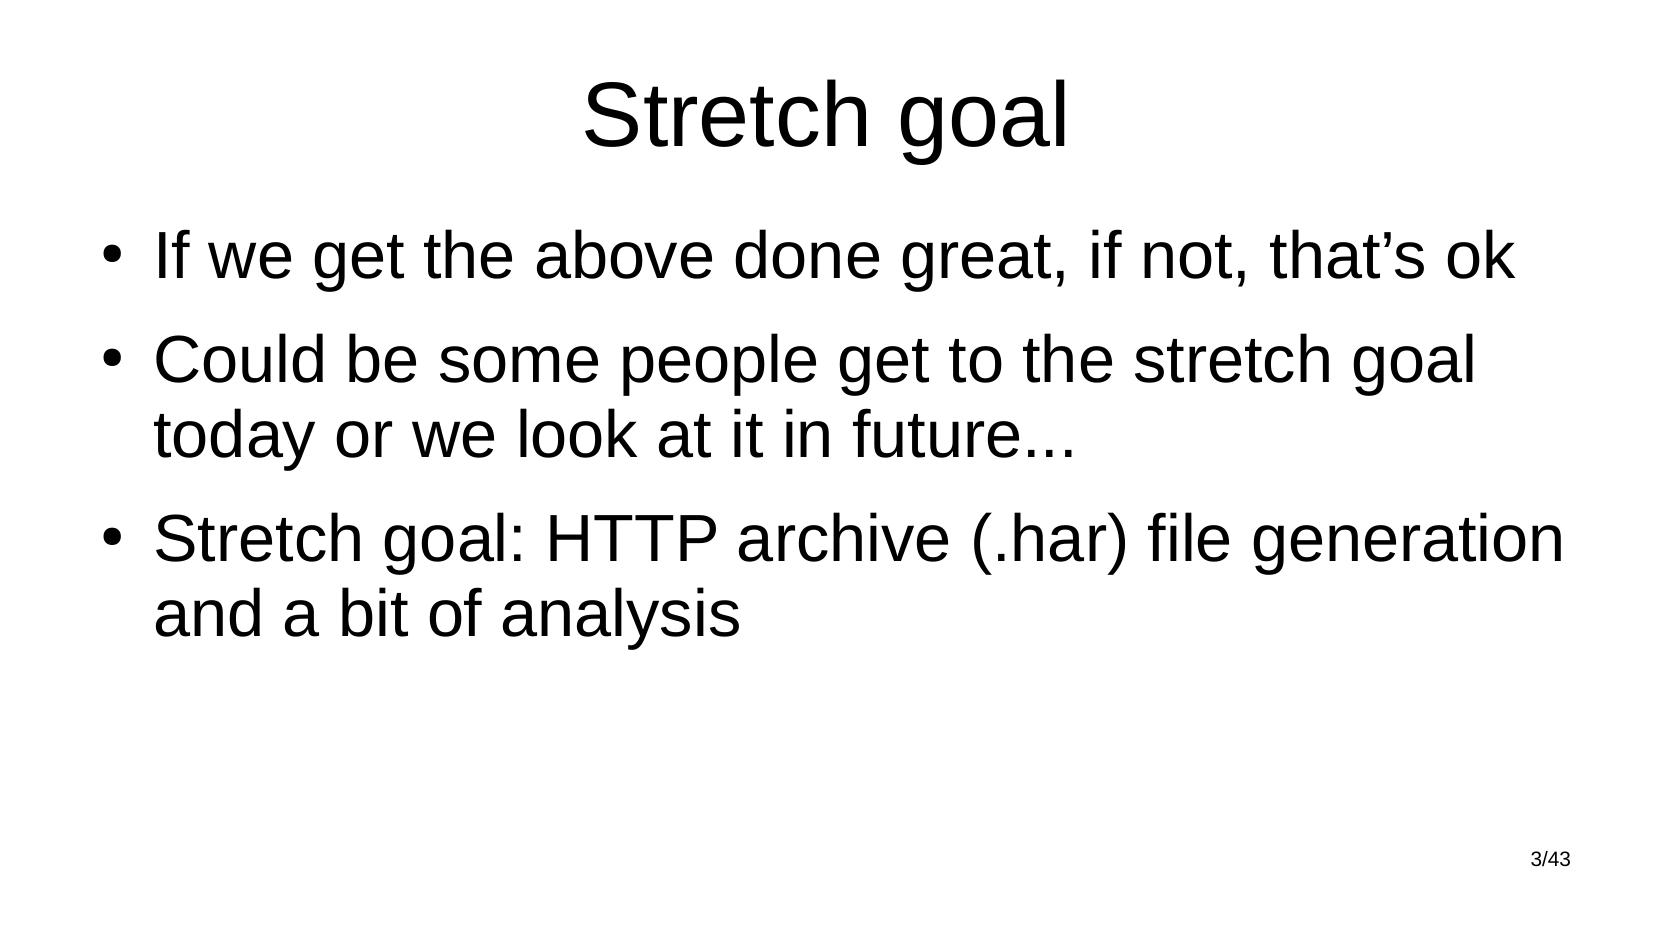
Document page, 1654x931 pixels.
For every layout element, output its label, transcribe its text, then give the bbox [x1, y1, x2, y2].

title Stretch goal [82, 37, 1571, 193]
list If we get the above done great, if not, that’s ok Could be some people get to the stretch goal today or we look at it in future... Stretch goal: HTTP archive (.har) file generation and a bit of analysis [82, 217, 1571, 758]
